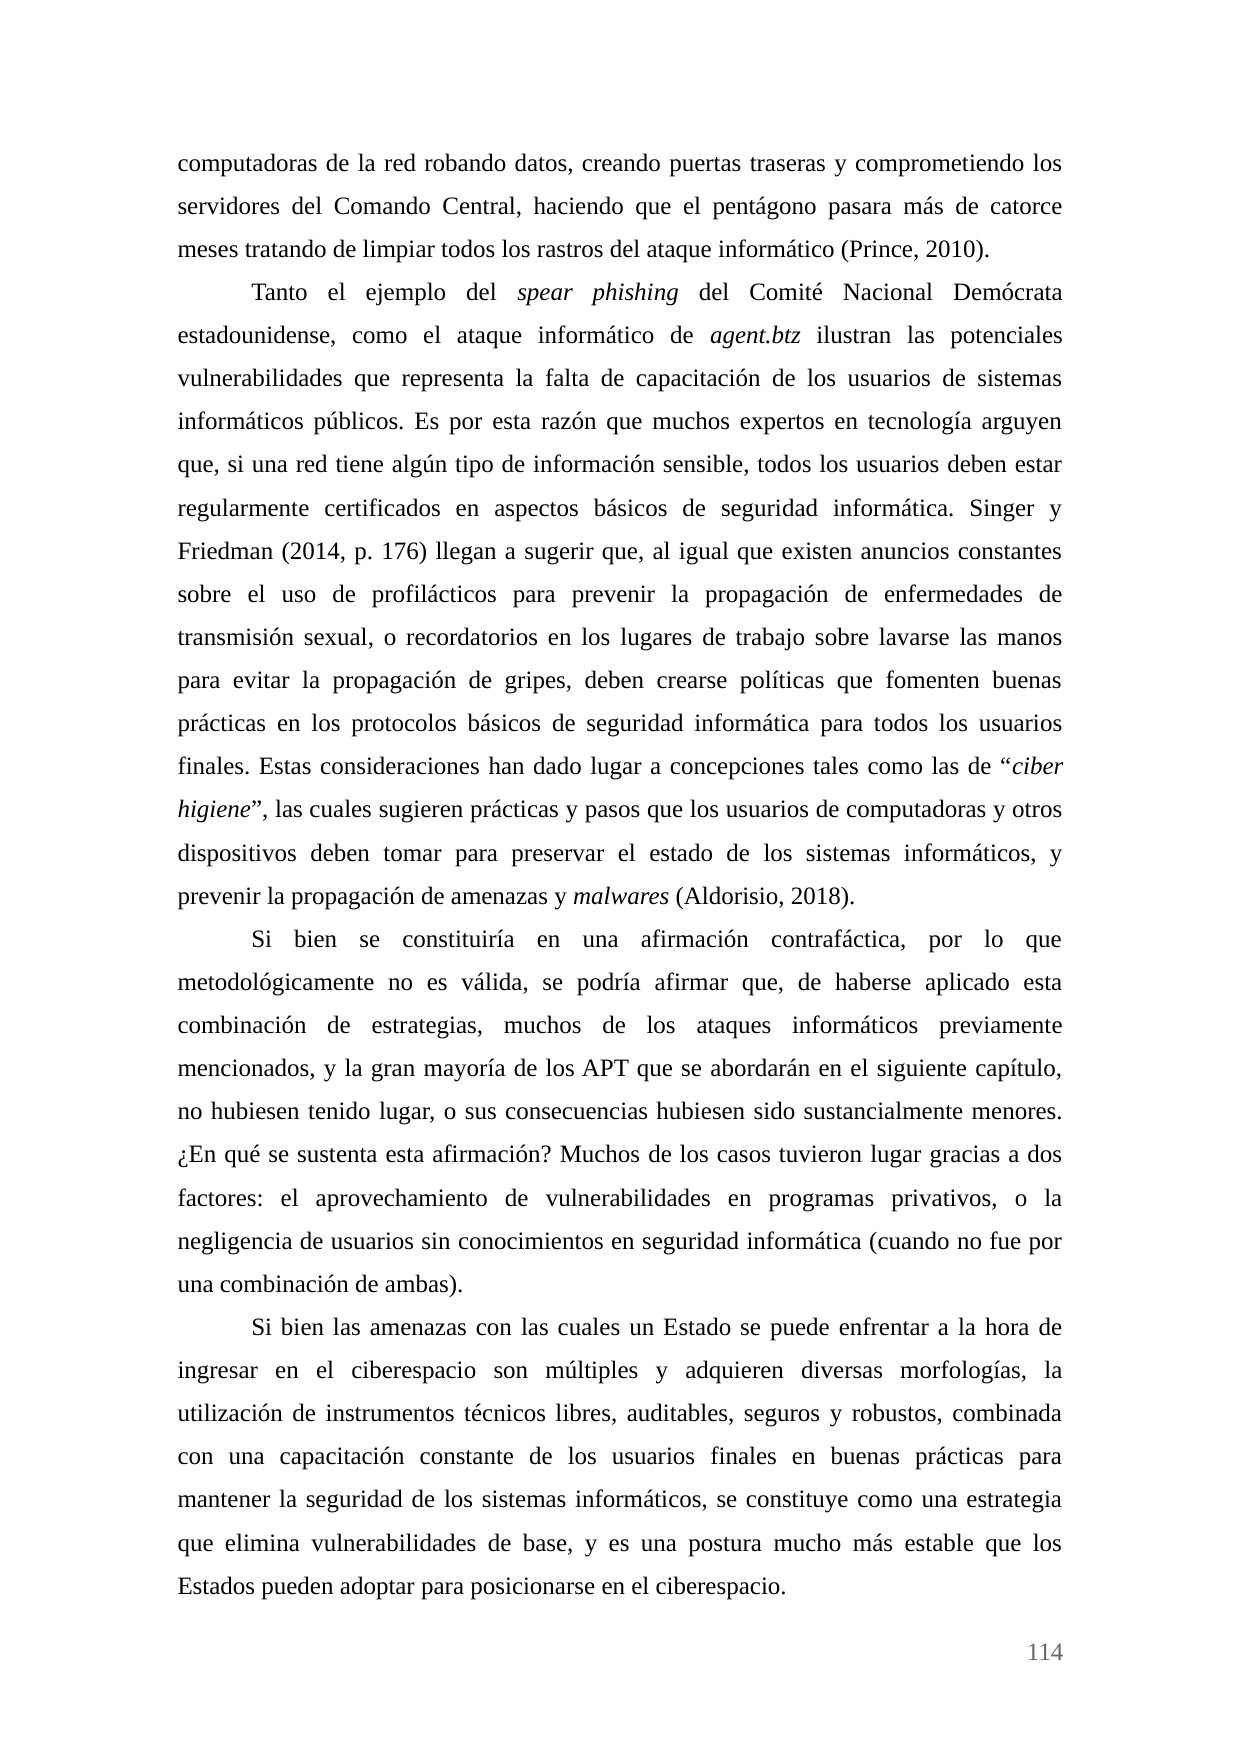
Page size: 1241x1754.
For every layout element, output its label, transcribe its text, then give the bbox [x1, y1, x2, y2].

text computadoras de la red robando datos, creando puertas traseras y comprometiendo los servidores del Comando Central, haciendo que el pentágono pasara más de catorce meses tratando de limpiar todos los rastros del ataque informático (Prince, 2010). [177, 148, 1063, 263]
text Si bien se constituiría en una afirmación contrafáctica, por lo que metodológicamente no es válida, se podría afirmar que, de haberse aplicado esta combinación de estrategias, muchos de los ataques informáticos previamente mencionados, y la gran mayoría de los APT que se abordarán en el siguiente capítulo, no hubiesen tenido lugar, o sus consecuencias hubiesen sido sustancialmente menores. ¿En qué se sustenta esta afirmación? Muchos de los casos tuvieron lugar gracias a dos factores: el aprovechamiento de vulnerabilidades en programas privativos, o la negligencia de usuarios sin conocimientos en seguridad informática (cuando no fue por una combinación de ambas). [177, 924, 1063, 1298]
text Si bien las amenazas con las cuales un Estado se puede enfrentar a la hora de ingresar en el ciberespacio son múltiples y adquieren diversas morfologías, la utilización de instrumentos técnicos libres, auditables, seguros y robustos, combinada con una capacitación constante de los usuarios finales en buenas prácticas para mantener la seguridad de los sistemas informáticos, se constituye como una estrategia que elimina vulnerabilidades de base, y es una postura mucho más estable que los Estados pueden adoptar para posicionarse en el ciberespacio. [177, 1312, 1063, 1599]
text Tanto el ejemplo del spear phishing del Comité Nacional Demócrata estadounidense, como el ataque informático de agent.btz ilustran las potenciales vulnerabilidades que representa la falta de capacitación de los usuarios de sistemas informáticos públicos. Es por esta razón que muchos expertos en tecnología arguyen que, si una red tiene algún tipo de información sensible, todos los usuarios deben estar regularmente certificados en aspectos básicos de seguridad informática. Singer y Friedman (2014, p. 176) llegan a sugerir que, al igual que existen anuncios constantes sobre el uso de profilácticos para prevenir la propagación de enfermedades de transmisión sexual, o recordatorios en los lugares de trabajo sobre lavarse las manos para evitar la propagación de gripes, deben crearse políticas que fomenten buenas prácticas en los protocolos básicos de seguridad informática para todos los usuarios finales. Estas consideraciones han dado lugar a concepciones tales como las de “ciber higiene”, las cuales sugieren prácticas y pasos que los usuarios de computadoras y otros dispositivos deben tomar para preservar el estado de los sistemas informáticos, y prevenir la propagación de amenazas y malwares (Aldorisio, 2018). [177, 277, 1063, 909]
